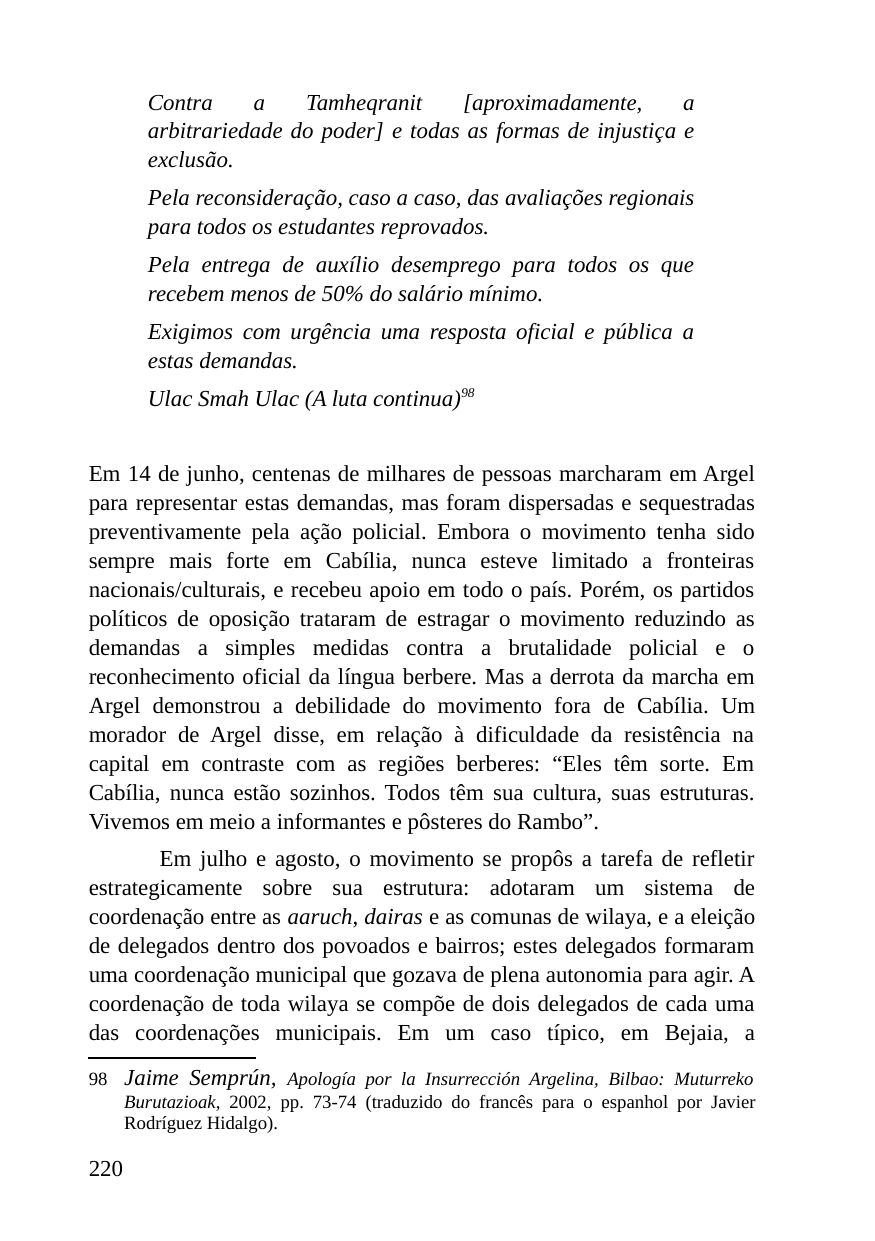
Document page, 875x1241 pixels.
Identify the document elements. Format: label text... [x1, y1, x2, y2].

text Exigimos com urgência uma resposta oficial e pública a estas demandas. [148, 318, 697, 373]
text Pela reconsideração, caso a caso, das avaliações regionais para todos os estudantes reprovados. [148, 184, 697, 239]
text Em julho e agosto, o movimento se propôs a tarefa de refletir estrategicamente sobre sua estrutura: adotaram um sistema de coordenação entre as aaruch, dairas e as comunas de wilaya, e a eleição de delegados dentro dos povoados e bairros; estes delegados formaram uma coordenação municipal que gozava de plena autonomia para agir. A coordenação de toda wilaya se compõe de dois delegados de cada uma das coordenações municipais. Em um caso típico, em Bejaia, a [88, 846, 756, 1046]
text Em 14 de junho, centenas de milhares de pessoas marcharam em Argel para representar estas demandas, mas foram dispersadas e sequestradas preventivamente pela ação policial. Embora o movimento tenha sido sempre mais forte em Cabília, nunca esteve limitado a fronteiras nacionais/culturais, e recebeu apoio em todo o país. Porém, os partidos políticos de oposição trataram de estragar o movimento reduzindo as demandas a simples medidas contra a brutalidade policial e o reconhecimento oficial da língua berbere. Mas a derrota da marcha em Argel demonstrou a debilidade do movimento fora de Cabília. Um morador de Argel disse, em relação à dificuldade da resistência na capital em contraste com as regiões berberes: “Eles têm sorte. Em Cabília, nunca estão sozinhos. Todos têm sua cultura, suas estruturas. Vivemos em meio a informantes e pôsteres do Rambo”. [88, 460, 756, 834]
text Ulac Smah Ulac (A luta continua) [148, 384, 697, 411]
text Jaime Semprún, Apología por la Insurrección Argelina, Bilbao: Muturreko Burutazioak, 2002, pp. 73-74 (traduzido do francês para o espanhol por Javier Rodríguez Hidalgo). [88, 1064, 756, 1134]
text Pela entrega de auxílio desemprego para todos os que recebem menos de 50% do salário mínimo. [148, 251, 697, 306]
text Contra a Tamheqranit [aproximadamente, a arbitrariedade do poder] e todas as formas de injustiça e exclusão. [148, 88, 697, 173]
